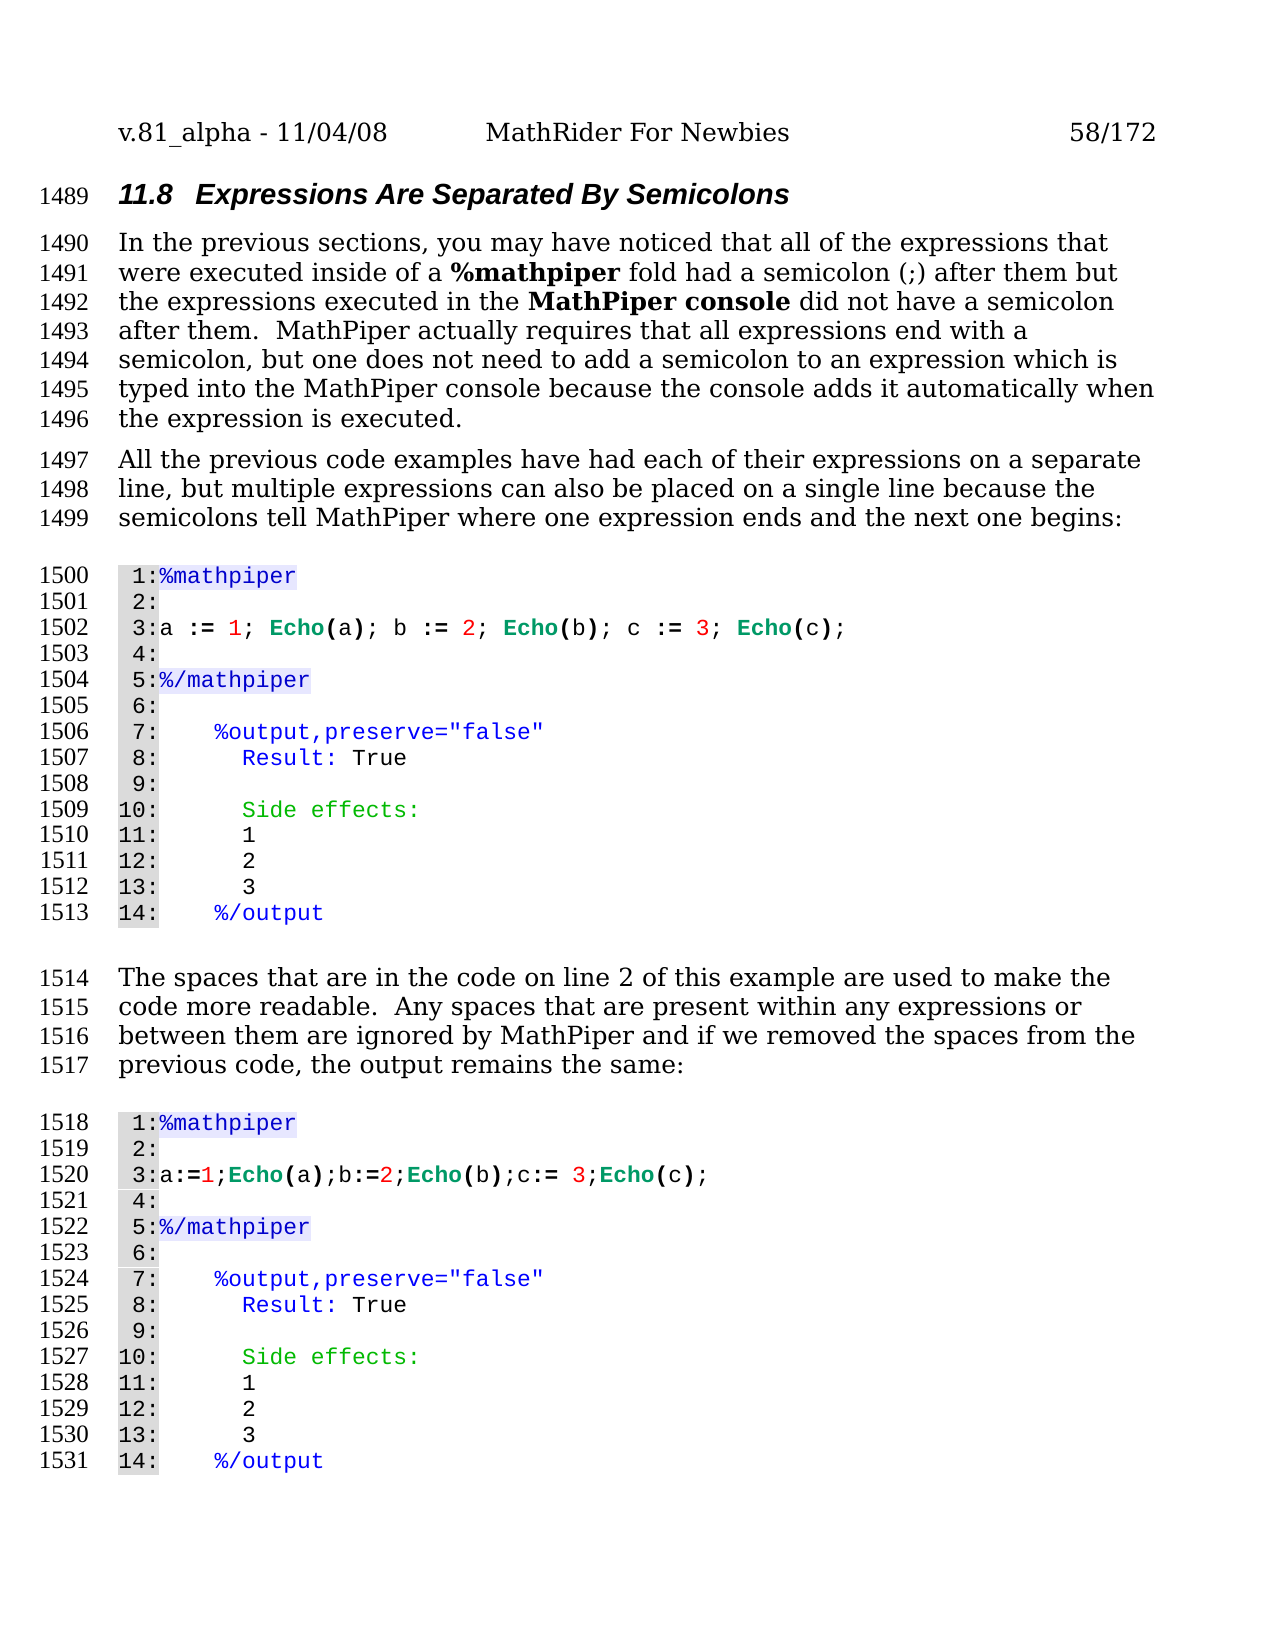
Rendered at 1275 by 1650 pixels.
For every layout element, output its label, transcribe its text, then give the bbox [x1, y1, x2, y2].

text 6: [118, 1241, 1157, 1267]
text 14: %/output [118, 902, 1157, 928]
text 10: Side effects: [118, 798, 1157, 824]
text 2: [118, 1138, 1157, 1164]
text 14: %/output [118, 1449, 1157, 1475]
text 1:%mathpiper [118, 1112, 1157, 1138]
text 5:%/mathpiper [118, 668, 1157, 694]
text 1:%mathpiper [118, 564, 1157, 590]
text 5:%/mathpiper [118, 1216, 1157, 1241]
text 7: %output,preserve="false" [118, 1267, 1157, 1293]
text 13: 3 [118, 876, 1157, 902]
text 13: 3 [118, 1423, 1157, 1449]
text 11: 1 [118, 1371, 1157, 1397]
text 7: %output,preserve="false" [118, 720, 1157, 746]
text 9: [118, 1319, 1157, 1345]
text 3:a := 1; Echo(a); b := 2; Echo(b); c := 3; Echo(c); [118, 616, 1157, 642]
text 10: Side effects: [118, 1345, 1157, 1371]
text 4: [118, 642, 1157, 668]
text The spaces that are in the code on line 2 of this example are used to make the code more readable. Any spaces that are present within any expressions or between them are ignored by MathPiper and if we removed the spaces from the previous code, the output remains the same: [118, 963, 1157, 1080]
text 12: 2 [118, 1397, 1157, 1423]
text 8: Result: True [118, 746, 1157, 772]
text 11: 1 [118, 824, 1157, 850]
text In the previous sections, you may have noticed that all of the expressions that were executed inside of a %mathpiper fold had a semicolon (;) after them but the expressions executed in the MathPiper console did not have a semicolon after them. MathPiper actually requires that all expressions end with a semicolon, but one does not need to add a semicolon to an expression which is typed into the MathPiper console because the console adds it automatically when the expression is executed. [118, 228, 1157, 433]
text 12: 2 [118, 850, 1157, 876]
text 8: Result: True [118, 1293, 1157, 1319]
subtitle Expressions Are Separated By Semicolons [118, 177, 1157, 210]
text 2: [118, 590, 1157, 616]
text 9: [118, 772, 1157, 798]
text 6: [118, 694, 1157, 720]
text 3:a:=1;Echo(a);b:=2;Echo(b);c:= 3;Echo(c); [118, 1164, 1157, 1189]
text 4: [118, 1189, 1157, 1216]
text All the previous code examples have had each of their expressions on a separate line, but multiple expressions can also be placed on a single line because the semicolons tell MathPiper where one expression ends and the next one begins: [118, 445, 1157, 532]
